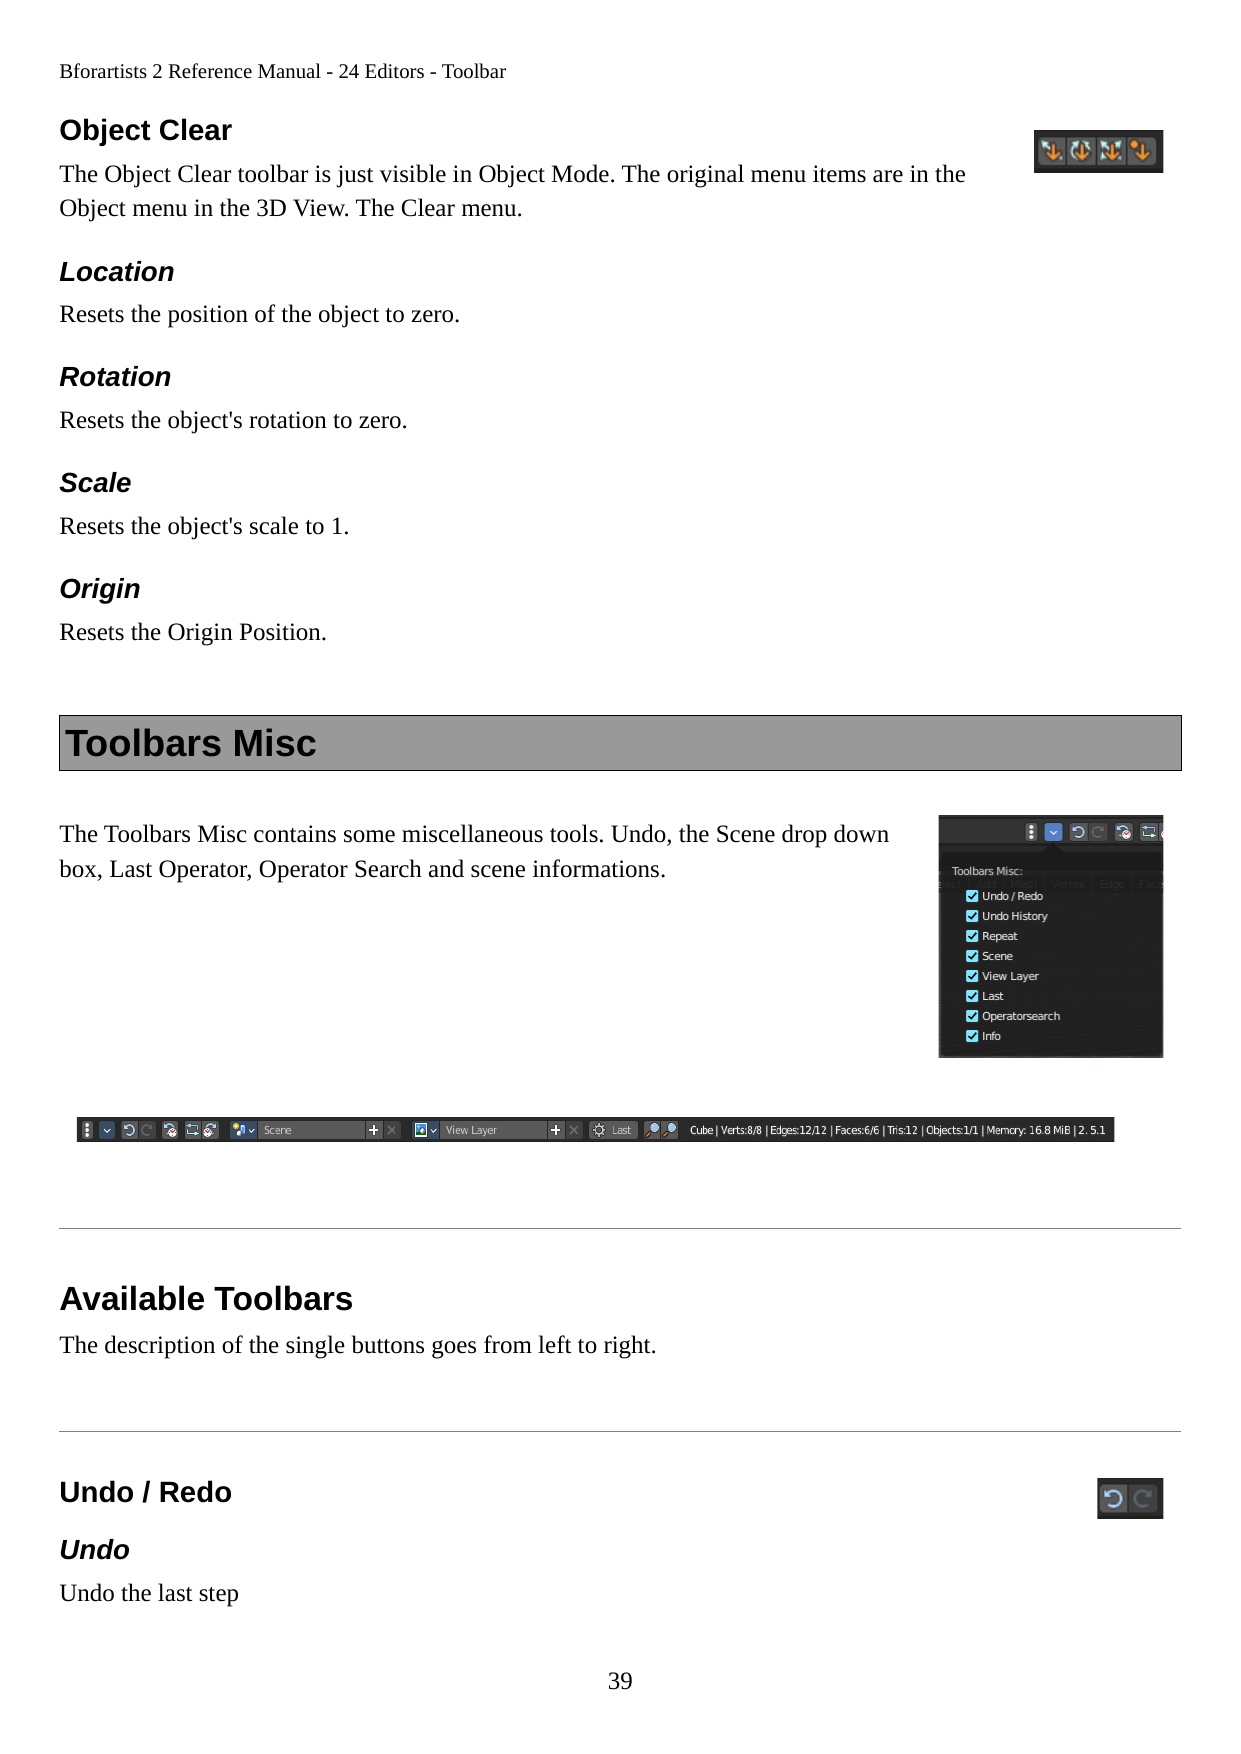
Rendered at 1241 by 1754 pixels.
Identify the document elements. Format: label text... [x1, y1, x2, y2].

subtitle Object Clear [59, 113, 1181, 146]
text Resets the object's rotation to zero. [59, 405, 1181, 434]
text Resets the object's scale to 1. [59, 511, 1181, 540]
text The description of the single buttons goes from left to right. [59, 1330, 1181, 1359]
subtitle Undo [59, 1534, 1181, 1566]
table_header Toolbars Misc [60, 716, 1181, 770]
subtitle Rotation [59, 361, 1181, 393]
picture [938, 815, 1164, 1058]
subtitle Origin [59, 573, 1181, 604]
picture [1097, 1478, 1164, 1519]
text Resets the position of the object to zero. [59, 299, 1181, 328]
subtitle Scale [59, 467, 1181, 499]
text Undo the last step [59, 1578, 1181, 1607]
text The Object Clear toolbar is just visible in Object Mode. The original menu items are in the Object menu in the 3D View. The Clear menu. [59, 159, 1181, 222]
subtitle Undo / Redo [59, 1475, 1181, 1509]
picture [1034, 130, 1164, 173]
subtitle Location [59, 255, 1181, 287]
text The Toolbars Misc contains some miscellaneous tools. Undo, the Scene drop down box, Last Operator, Operator Search and scene informations. [59, 819, 938, 883]
subtitle Available Toolbars [59, 1279, 1181, 1317]
text Resets the Origin Position. [59, 617, 1181, 646]
picture [76, 1117, 1115, 1142]
